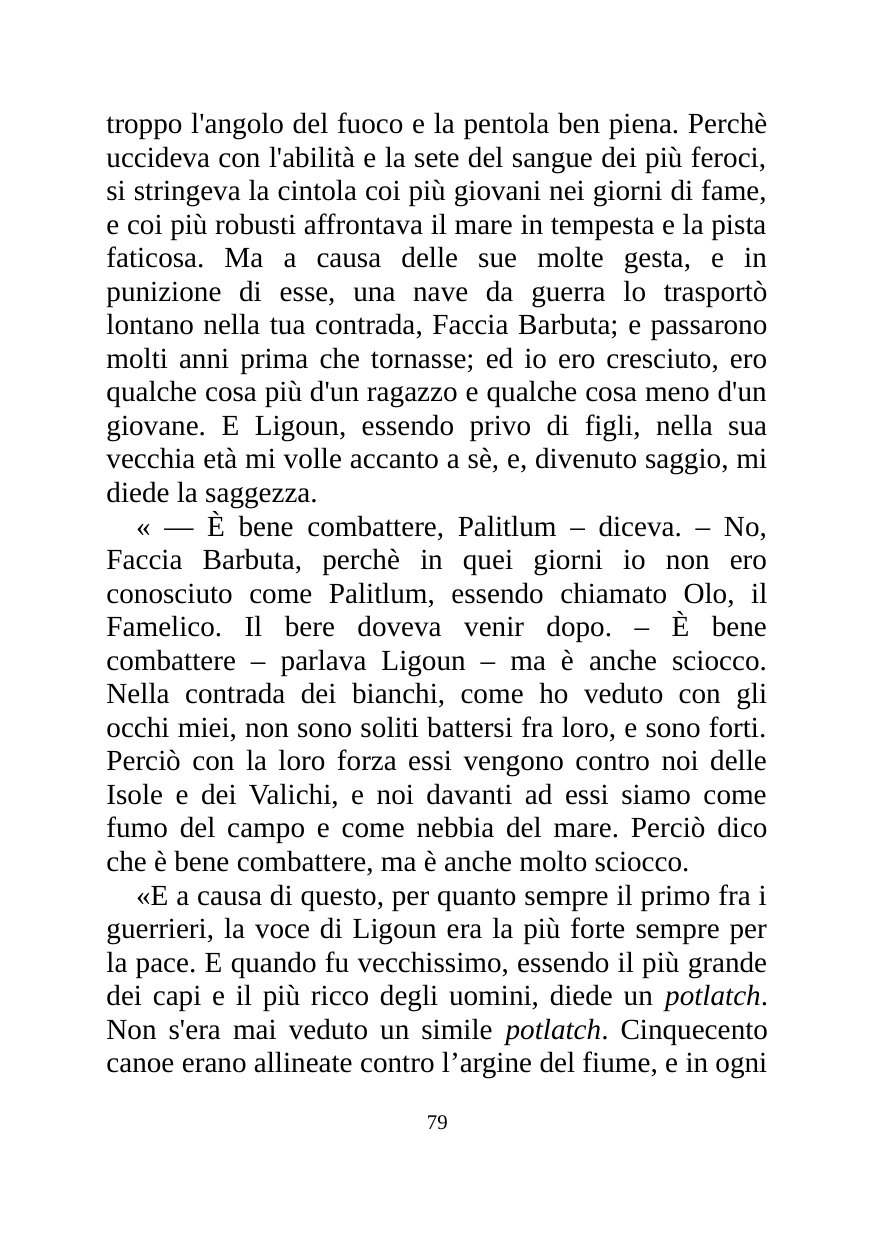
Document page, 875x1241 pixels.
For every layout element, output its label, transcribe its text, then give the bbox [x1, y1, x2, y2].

text « — È bene combattere, Palitlum – diceva. – No, Faccia Barbuta, perchè in quei giorni io non ero conosciuto come Palitlum, essendo chiamato Olo, il Famelico. Il bere doveva venir dopo. – È bene combattere – parlava Ligoun – ma è anche sciocco. Nella contrada dei bianchi, come ho veduto con gli occhi miei, non sono soliti battersi fra loro, e sono forti. Perciò con la loro forza essi vengono contro noi delle Isole e dei Valichi, e noi davanti ad essi siamo come fumo del campo e come nebbia del mare. Perciò dico che è bene combattere, ma è anche molto sciocco. [106, 509, 768, 878]
text «E a causa di questo, per quanto sempre il primo fra i guerrieri, la voce di Ligoun era la più forte sempre per la pace. E quando fu vecchissimo, essendo il più grande dei capi e il più ricco degli uomini, diede un potlatch. Non s'era mai veduto un simile potlatch. Cinquecento canoe erano allineate contro l’argine del fiume, e in ogni [106, 878, 768, 1079]
text troppo l'angolo del fuoco e la pentola ben piena. Perchè uccideva con l'abilità e la sete del sangue dei più feroci, si stringeva la cintola coi più giovani nei giorni di fame, e coi più robusti affrontava il mare in tempesta e la pista faticosa. Ma a causa delle sue molte gesta, e in punizione di esse, una nave da guerra lo trasportò lontano nella tua contrada, Faccia Barbuta; e passarono molti anni prima che tornasse; ed io ero cresciuto, ero qualche cosa più d'un ragazzo e qualche cosa meno d'un giovane. E Ligoun, essendo privo di figli, nella sua vecchia età mi volle accanto a sè, e, divenuto saggio, mi diede la saggezza. [106, 106, 768, 509]
